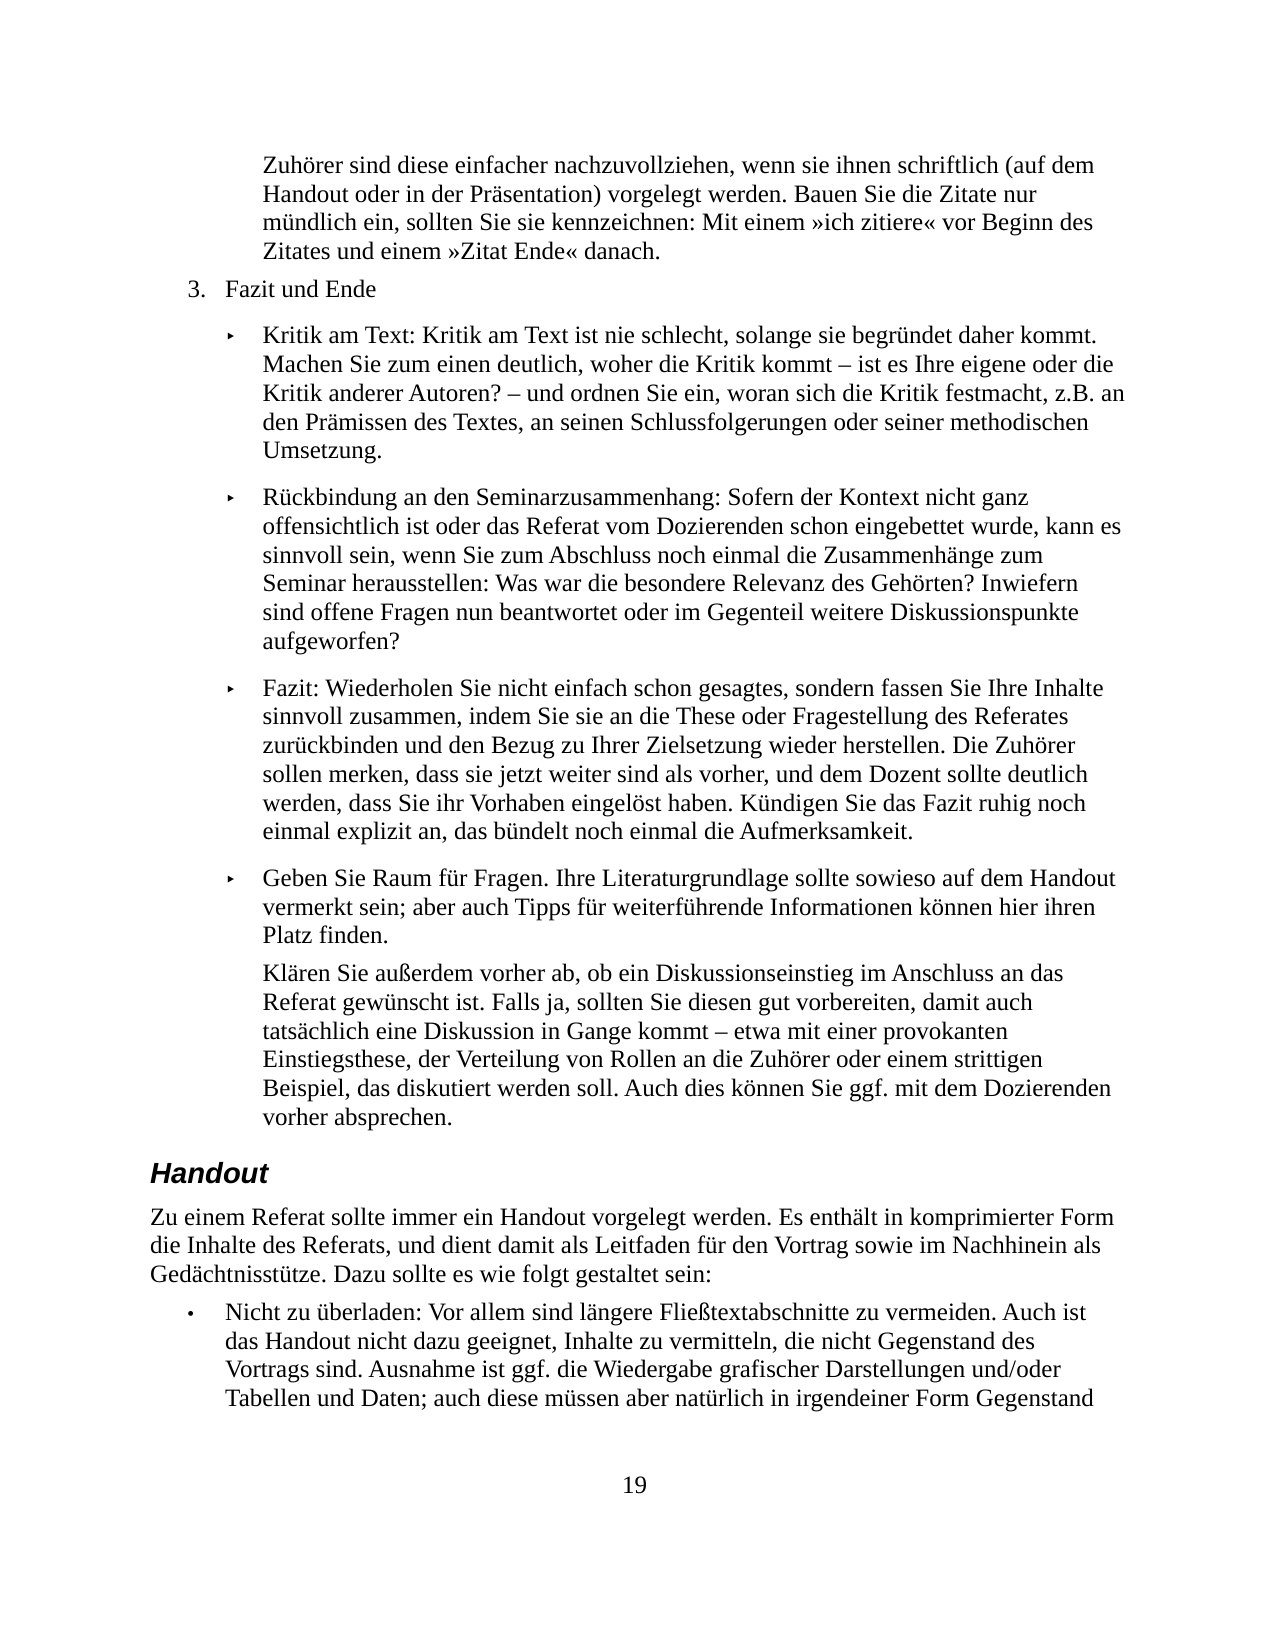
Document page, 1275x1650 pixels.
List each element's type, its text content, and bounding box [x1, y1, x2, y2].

list Zuhörer sind diese einfacher nachzuvollziehen, wenn sie ihnen schriftlich (auf dem Handout oder in der Präsentation) vorgelegt werden. Bauen Sie die Zitate nur mündlich ein, sollten Sie sie kennzeichnen: Mit einem »ich zitiere« vor Beginn des Zitates und einem »Zitat Ende« danach. [225, 150, 1125, 265]
list Geben Sie Raum für Fragen. Ihre Literaturgrundlage sollte sowieso auf dem Handout vermerkt sein; aber auch Tipps für weiterführende Informationen können hier ihren Platz finden. [225, 863, 1125, 949]
list Rückbindung an den Seminarzusammenhang: Sofern der Kontext nicht ganz offensichtlich ist oder das Referat vom Dozierenden schon eingebettet wurde, kann es sinnvoll sein, wenn Sie zum Abschluss noch einmal die Zusammenhänge zum Seminar herausstellen: Was war die besondere Relevanz des Gehörten? Inwiefern sind offene Fragen nun beantwortet oder im Gegenteil weitere Diskussionspunkte aufgeworfen? [225, 482, 1125, 655]
text Zu einem Referat sollte immer ein Handout vorgelegt werden. Es enthält in komprimierter Form die Inhalte des Referats, und dient damit als Leitfaden für den Vortrag sowie im Nachhinein als Gedächtnisstütze. Dazu sollte es wie folgt gestaltet sein: [150, 1202, 1125, 1288]
list Kritik am Text: Kritik am Text ist nie schlecht, solange sie begründet daher kommt. Machen Sie zum einen deutlich, woher die Kritik kommt – ist es Ihre eigene oder die Kritik anderer Autoren? – und ordnen Sie ein, woran sich die Kritik festmacht, z.B. an den Prämissen des Textes, an seinen Schlussfolgerungen oder seiner methodischen Umsetzung. [225, 321, 1125, 464]
list Fazit und Ende [187, 274, 1125, 303]
list Klären Sie außerdem vorher ab, ob ein Diskussionseinstieg im Anschluss an das Referat gewünscht ist. Falls ja, sollten Sie diesen gut vorbereiten, damit auch tatsächlich eine Diskussion in Gange kommt – etwa mit einer provokanten Einstiegsthese, der Verteilung von Rollen an die Zuhörer oder einem strittigen Beispiel, das diskutiert werden soll. Auch dies können Sie ggf. mit dem Dozierenden vorher absprechen. [225, 958, 1125, 1131]
list Nicht zu überladen: Vor allem sind längere Fließtextabschnitte zu vermeiden. Auch ist das Handout nicht dazu geeignet, Inhalte zu vermitteln, die nicht Gegenstand des Vortrags sind. Ausnahme ist ggf. die Wiedergabe grafischer Darstellungen und/​oder Tabellen und Daten; auch diese müssen aber natürlich in irgendeiner Form Gegenstand [187, 1297, 1125, 1412]
list Fazit: Wiederholen Sie nicht einfach schon gesagtes, sondern fassen Sie Ihre Inhalte sinnvoll zusammen, indem Sie sie an die These oder Fragestellung des Referates zurückbinden und den Bezug zu Ihrer Zielsetzung wieder herstellen. Die Zuhörer sollen merken, dass sie jetzt weiter sind als vorher, und dem Dozent sollte deutlich werden, dass Sie ihr Vorhaben eingelöst haben. Kündigen Sie das Fazit ruhig noch einmal explizit an, das bündelt noch einmal die Aufmerksamkeit. [225, 673, 1125, 845]
subtitle Handout [150, 1156, 1125, 1189]
